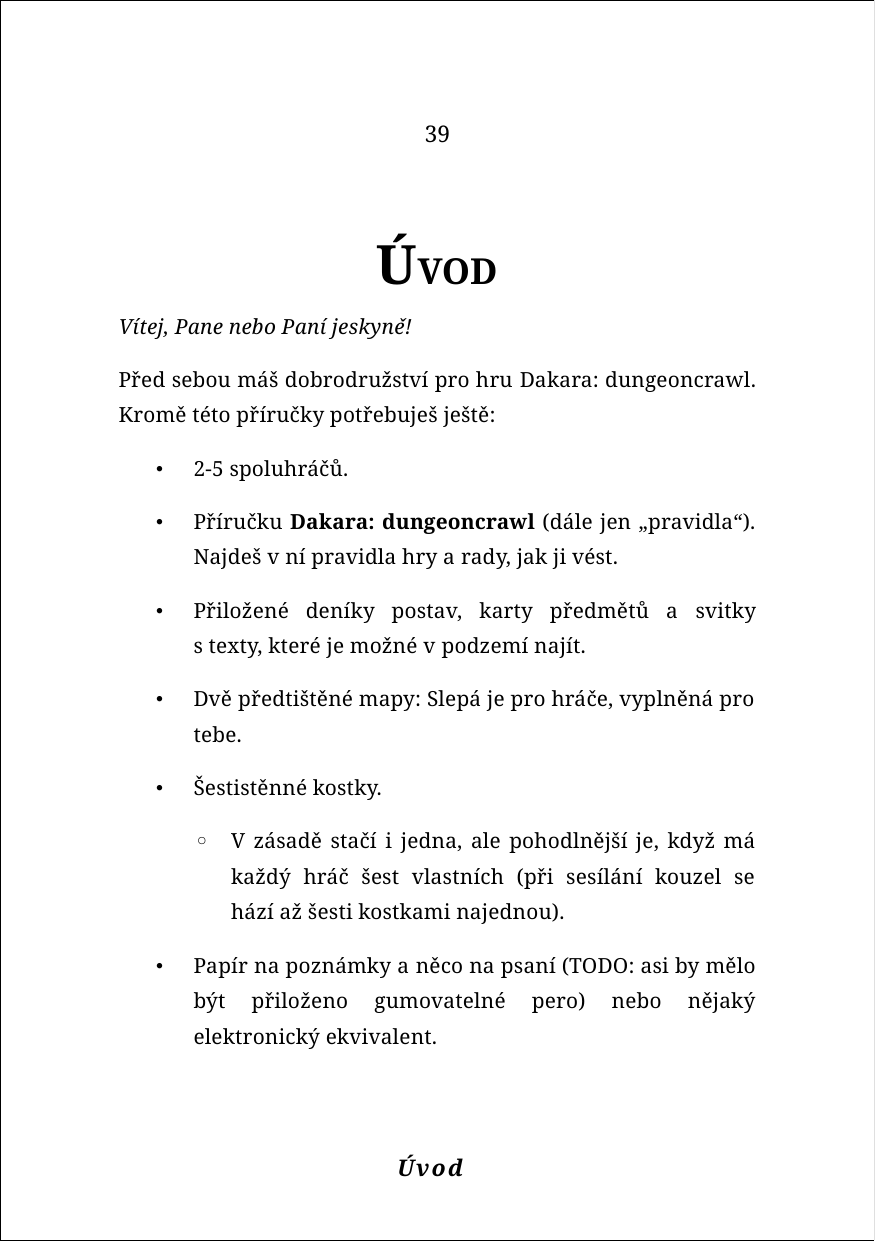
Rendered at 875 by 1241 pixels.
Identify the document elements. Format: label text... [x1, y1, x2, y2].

subtitle Úvod [118, 226, 756, 300]
text Vítej, Pane nebo Paní jeskyně! [118, 312, 756, 340]
list Příručku Dakara: dungeoncrawl (dále jen „pravidla“). Najdeš v⁠ ní pravidla hry a⁠ rady, jak ji vést. [156, 507, 756, 571]
list Přiložené deníky postav, karty předmětů a⁠ svitky s⁠ texty, které je možné v⁠ podzemí najít. [156, 596, 756, 660]
list V⁠ zásadě stačí i⁠ jedna, ale pohodlnější je, když má každý hráč šest vlastních (při sesílání kouzel se hází až šesti kostkami najednou). [193, 826, 756, 926]
list Šestistěnné kostky. [156, 773, 756, 802]
text Před sebou máš dobrodružství pro hru Dakara: dungeoncrawl. Kromě této příručky potřebuješ ještě: [118, 365, 756, 429]
list Dvě předtištěné mapy: Slepá je pro hráče, vyplněná pro tebe. [156, 684, 756, 748]
list Papír na poznámky a⁠ něco na psaní (TODO: asi by mělo být přiloženo gumovatelné pero) nebo nějaký elektronický ekvivalent. [156, 951, 756, 1050]
list 2-5 spoluhráčů. [156, 454, 756, 482]
